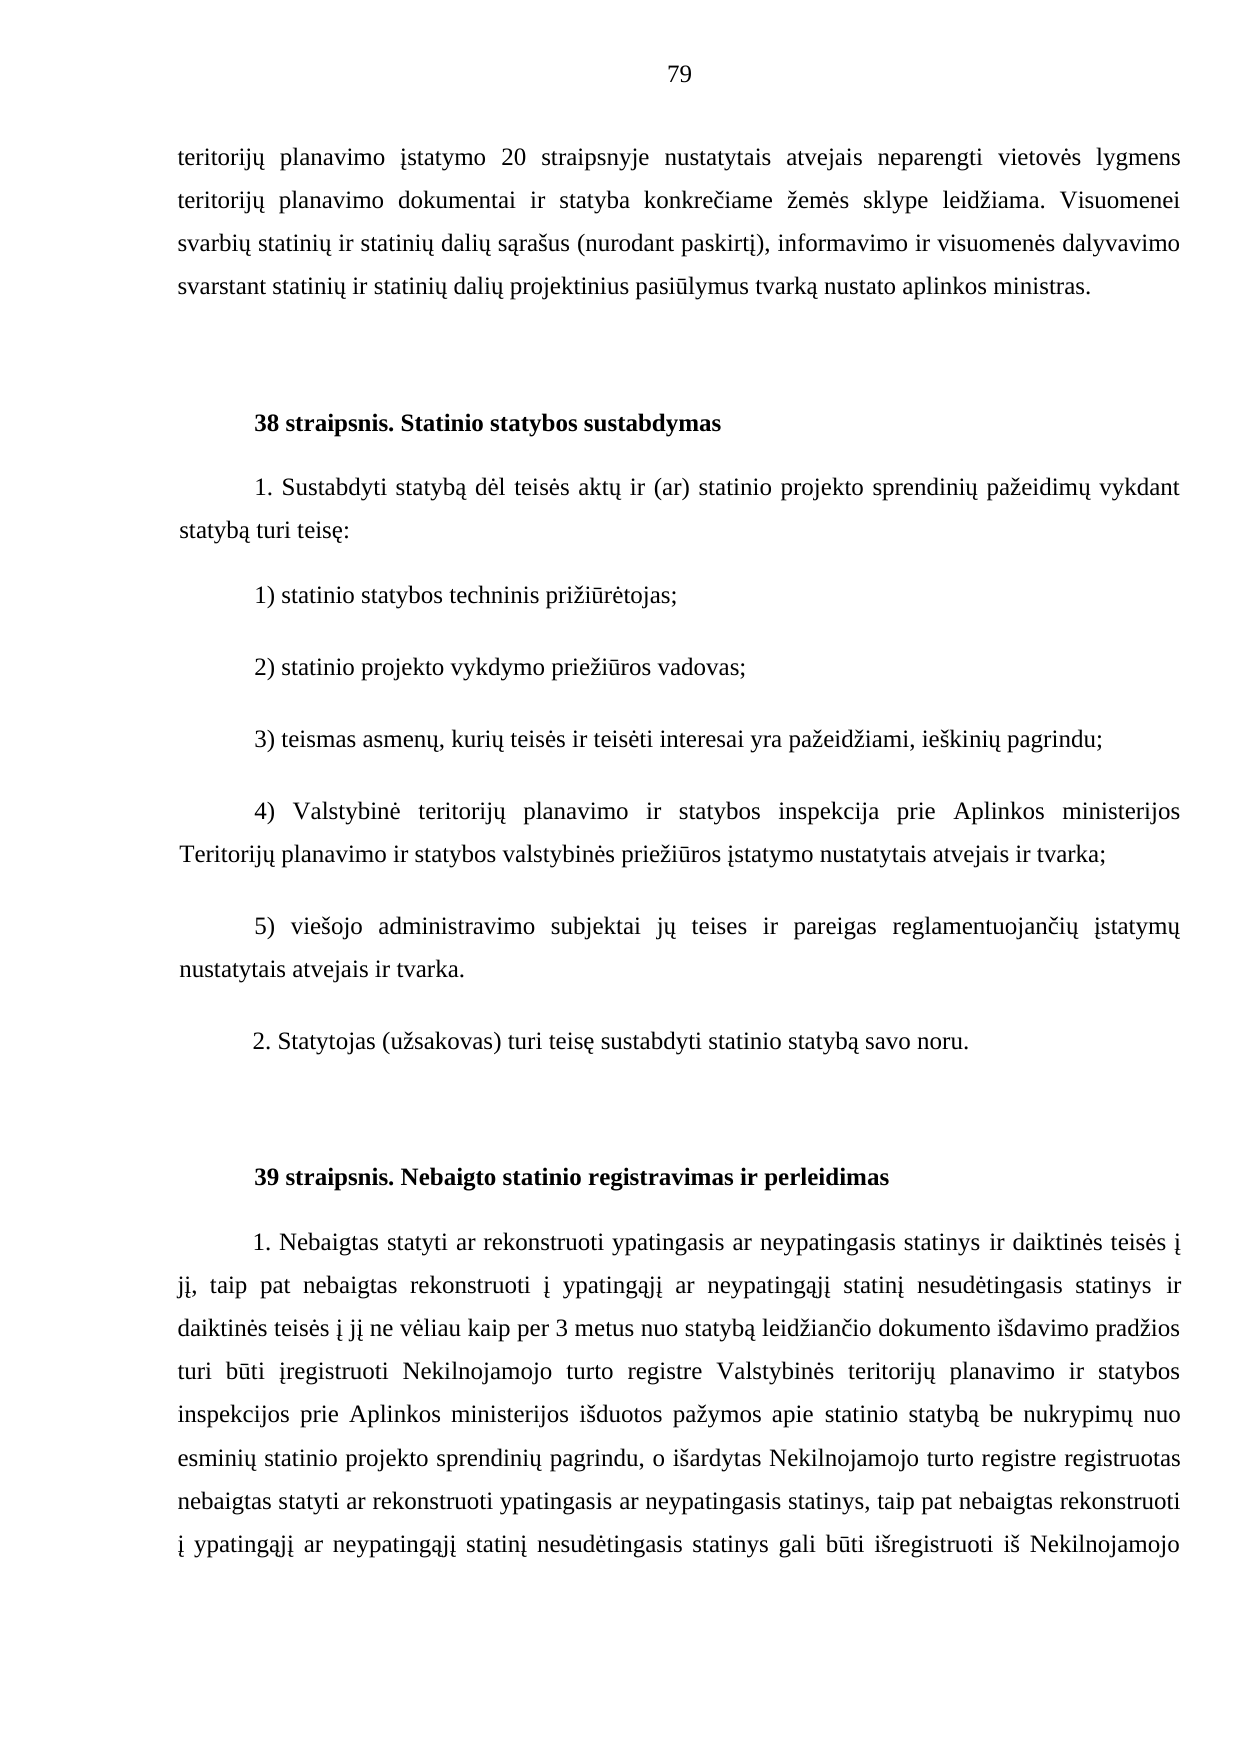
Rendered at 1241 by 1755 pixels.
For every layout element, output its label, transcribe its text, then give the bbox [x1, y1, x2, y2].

text 1) statinio statybos techninis prižiūrėtojas; [179, 580, 1181, 609]
text 39 straipsnis. Nebaigto statinio registravimas ir perleidimas [179, 1162, 1181, 1191]
text 1. Sustabdyti statybą dėl teisės aktų ir (ar) statinio projekto sprendinių pažeidimų vykdant statybą turi teisę: [179, 472, 1181, 544]
text 38 straipsnis. Statinio statybos sustabdymas [179, 408, 1181, 436]
text 4) Valstybinė teritorijų planavimo ir statybos inspekcija prie Aplinkos ministerijos Teritorijų planavimo ir statybos valstybinės priežiūros įstatymo nustatytais atvejais ir tvarka; [179, 796, 1181, 868]
text teritorijų planavimo įstatymo 20 straipsnyje nustatytais atvejais neparengti vietovės lygmens teritorijų planavimo dokumentai ir statyba konkrečiame žemės sklype leidžiama. Visuomenei svarbių statinių ir statinių dalių sąrašus (nurodant paskirtį), informavimo ir visuomenės dalyvavimo svarstant statinių ir statinių dalių projektinius pasiūlymus tvarką nustato aplinkos ministras. [177, 142, 1181, 300]
text 2. Statytojas (užsakovas) turi teisę sustabdyti statinio statybą savo noru. [177, 1026, 1181, 1054]
text 2) statinio projekto vykdymo priežiūros vadovas; [179, 652, 1181, 681]
text 5) viešojo administravimo subjektai jų teises ir pareigas reglamentuojančių įstatymų nustatytais atvejais ir tvarka. [179, 911, 1181, 983]
text 3) teismas asmenų, kurių teisės ir teisėti interesai yra pažeidžiami, ieškinių pagrindu; [179, 724, 1181, 753]
text 1. Nebaigtas statyti ar rekonstruoti ypatingasis ar neypatingasis statinys ir daiktinės teisės į jį, taip pat nebaigtas rekonstruoti į ypatingąjį ar neypatingąjį statinį nesudėtingasis statinys ir daiktinės teisės į jį ne vėliau kaip per 3 metus nuo statybą leidžiančio dokumento išdavimo pradžios turi būti įregistruoti Nekilnojamojo turto registre Valstybinės teritorijų planavimo ir statybos inspekcijos prie Aplinkos ministerijos išduotos pažymos apie statinio statybą be nukrypimų nuo esminių statinio projekto sprendinių pagrindu, o išardytas Nekilnojamojo turto registre registruotas nebaigtas statyti ar rekonstruoti ypatingasis ar neypatingasis statinys, taip pat nebaigtas rekonstruoti į ypatingąjį ar neypatingąjį statinį nesudėtingasis statinys gali būti išregistruoti iš Nekilnojamojo [177, 1227, 1181, 1558]
